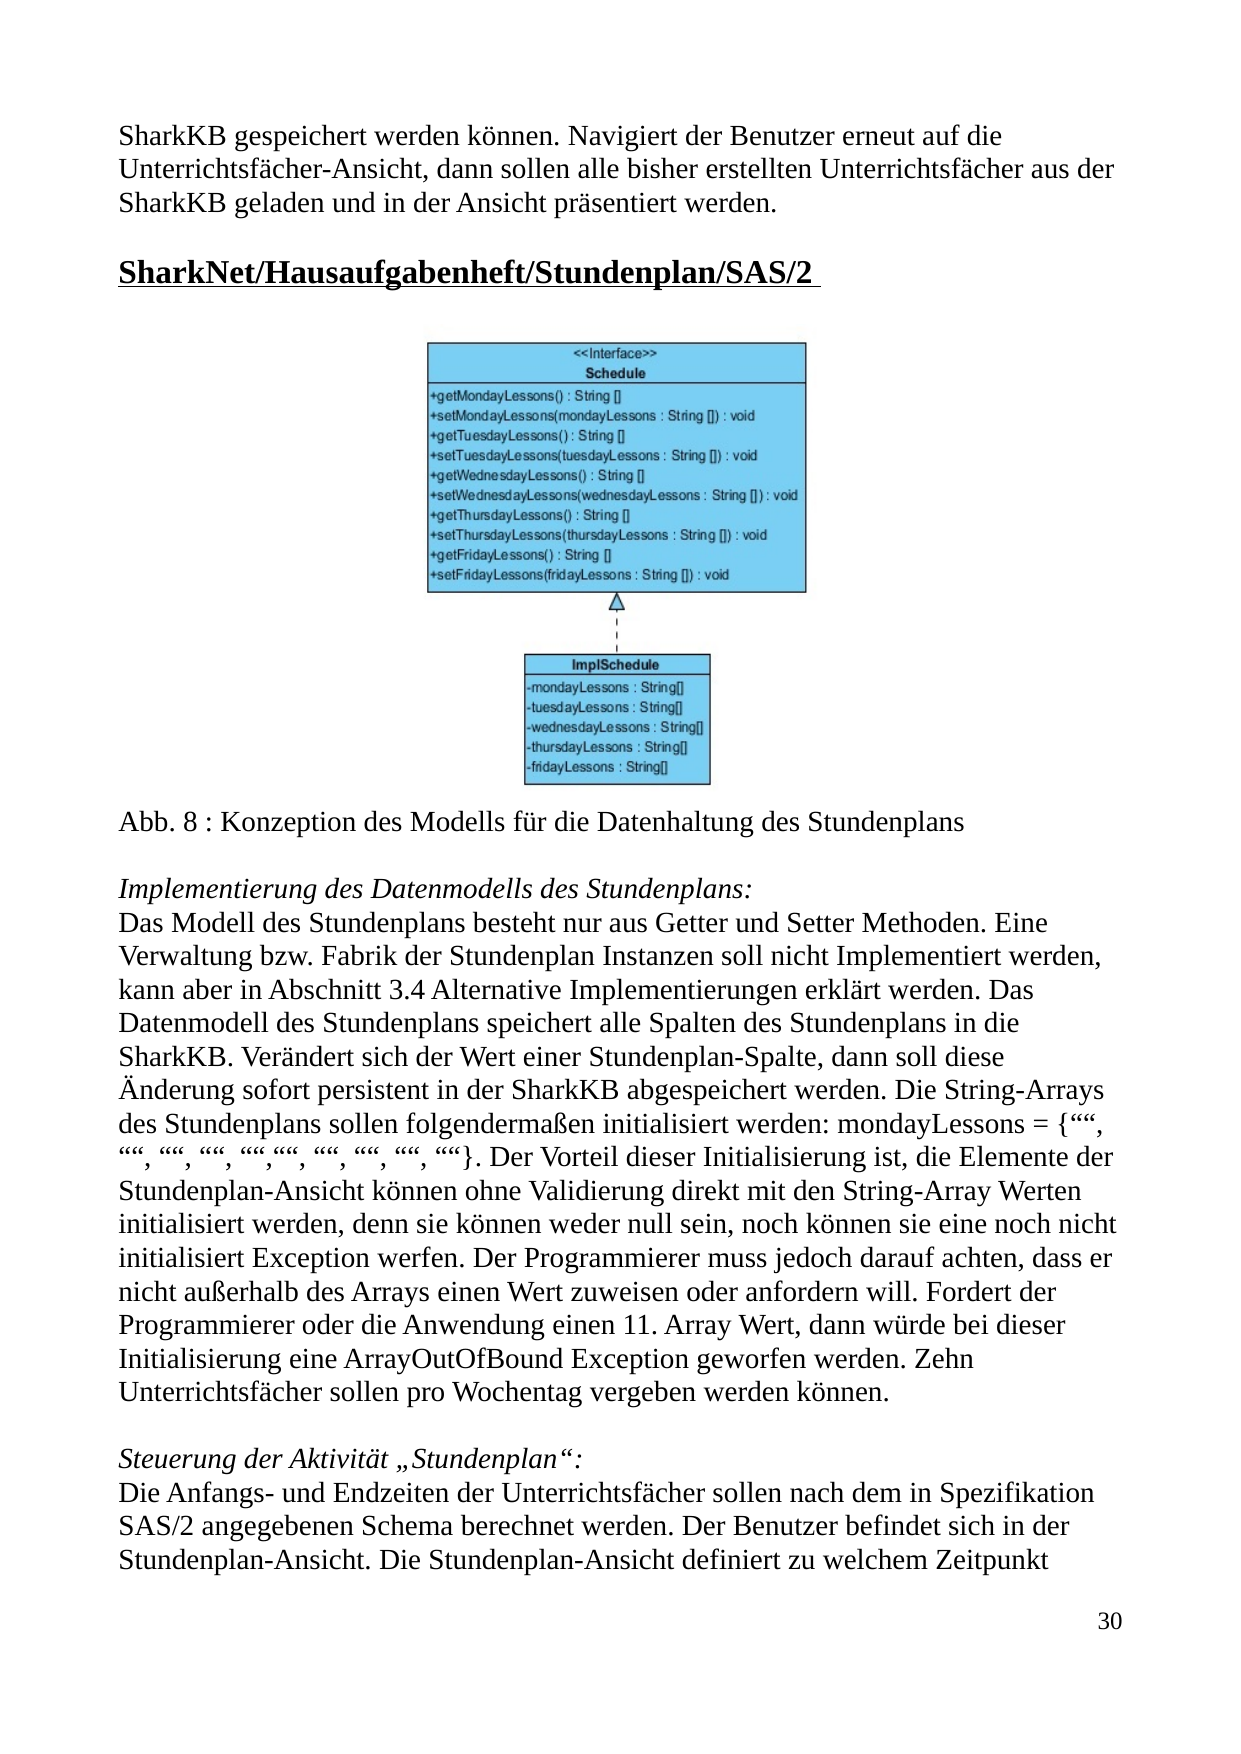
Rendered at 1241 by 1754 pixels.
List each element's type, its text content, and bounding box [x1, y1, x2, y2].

picture [404, 324, 836, 805]
text Implementierung des Datenmodells des Stundenplans: [118, 871, 1122, 905]
text Steuerung der Aktivität „Stundenplan“: [118, 1441, 1122, 1475]
text SharkNet/Hausaufgabenheft/Stundenplan/SAS/2 [118, 252, 1122, 291]
text Das Modell des Stundenplans besteht nur aus Getter und Setter Methoden. Eine Verwaltung bzw. Fabrik der Stundenplan Instanzen soll nicht Implementiert werden, kann aber in Abschnitt 3.4 Alternative Implementierungen erklärt werden. Das Datenmodell des Stundenplans speichert alle Spalten des Stundenplans in die SharkKB. Verändert sich der Wert einer Stundenplan-Spalte, dann soll diese Änderung sofort persistent in der SharkKB abgespeichert werden. Die String-Arrays des Stundenplans sollen folgendermaßen initialisiert werden: mondayLessons = {““, ““, ““, ““, ““,““, ““, ““, ““, ““}. Der Vorteil dieser Initialisierung ist, die Elemente der Stundenplan-Ansicht können ohne Validierung direkt mit den String-Array Werten initialisiert werden, denn sie können weder null sein, noch können sie eine noch nicht initialisiert Exception werfen. Der Programmierer muss jedoch darauf achten, dass er nicht außerhalb des Arrays einen Wert zuweisen oder anfordern will. Fordert der Programmierer oder die Anwendung einen 11. Array Wert, dann würde bei dieser Initialisierung eine ArrayOutOfBound Exception geworfen werden. Zehn Unterrichtsfächer sollen pro Wochentag vergeben werden können. [118, 905, 1122, 1408]
text SharkKB gespeichert werden können. Navigiert der Benutzer erneut auf die Unterrichtsfächer-Ansicht, dann sollen alle bisher erstellten Unterrichtsfächer aus der SharkKB geladen und in der Ansicht präsentiert werden. [118, 118, 1122, 219]
text Die Anfangs- und Endzeiten der Unterrichtsfächer sollen nach dem in Spezifikation SAS/2 angegebenen Schema berechnet werden. Der Benutzer befindet sich in der Stundenplan-Ansicht. Die Stundenplan-Ansicht definiert zu welchem Zeitpunkt [118, 1475, 1122, 1576]
text Abb. 8 : Konzeption des Modells für die Datenhaltung des Stundenplans [118, 805, 1122, 838]
